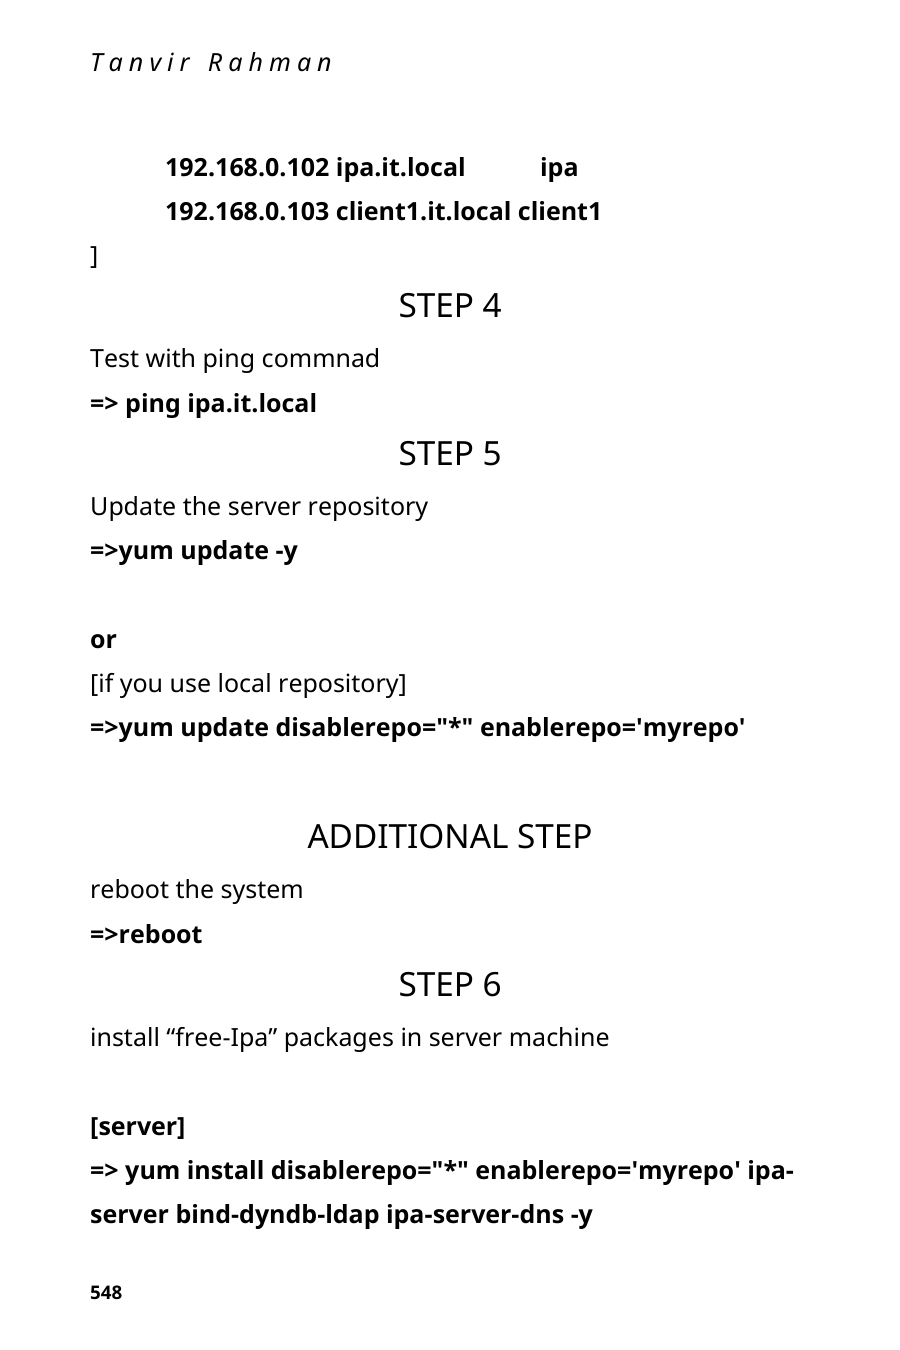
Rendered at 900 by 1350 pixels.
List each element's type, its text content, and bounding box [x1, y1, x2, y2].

text 192.168.0.102 ipa.it.local ipa [90, 149, 810, 183]
text reboot the system [90, 872, 810, 906]
text => ping ipa.it.local [90, 385, 810, 419]
text [server] [90, 1108, 810, 1142]
text Update the server repository [90, 488, 810, 523]
text =>reboot [90, 916, 810, 950]
text Test with ping commnad [90, 341, 810, 375]
text or [90, 621, 810, 655]
text ADDITIONAL STEP [90, 813, 810, 858]
text 192.168.0.103 client1.it.local client1 [90, 193, 810, 228]
text =>yum update disablerepo="*" enablerepo='myrepo' [90, 710, 810, 744]
text STEP 5 [90, 429, 810, 475]
text =>yum update -y [90, 533, 810, 567]
text STEP 6 [90, 961, 810, 1006]
text install “free-Ipa” packages in server machine [90, 1019, 810, 1054]
text STEP 4 [90, 282, 810, 327]
text ] [90, 238, 810, 272]
text => yum install disablerepo="*" enablerepo='myrepo' ipa-server bind-dyndb-ldap ipa-server-dns -y [90, 1152, 810, 1231]
text [if you use local repository] [90, 666, 810, 700]
